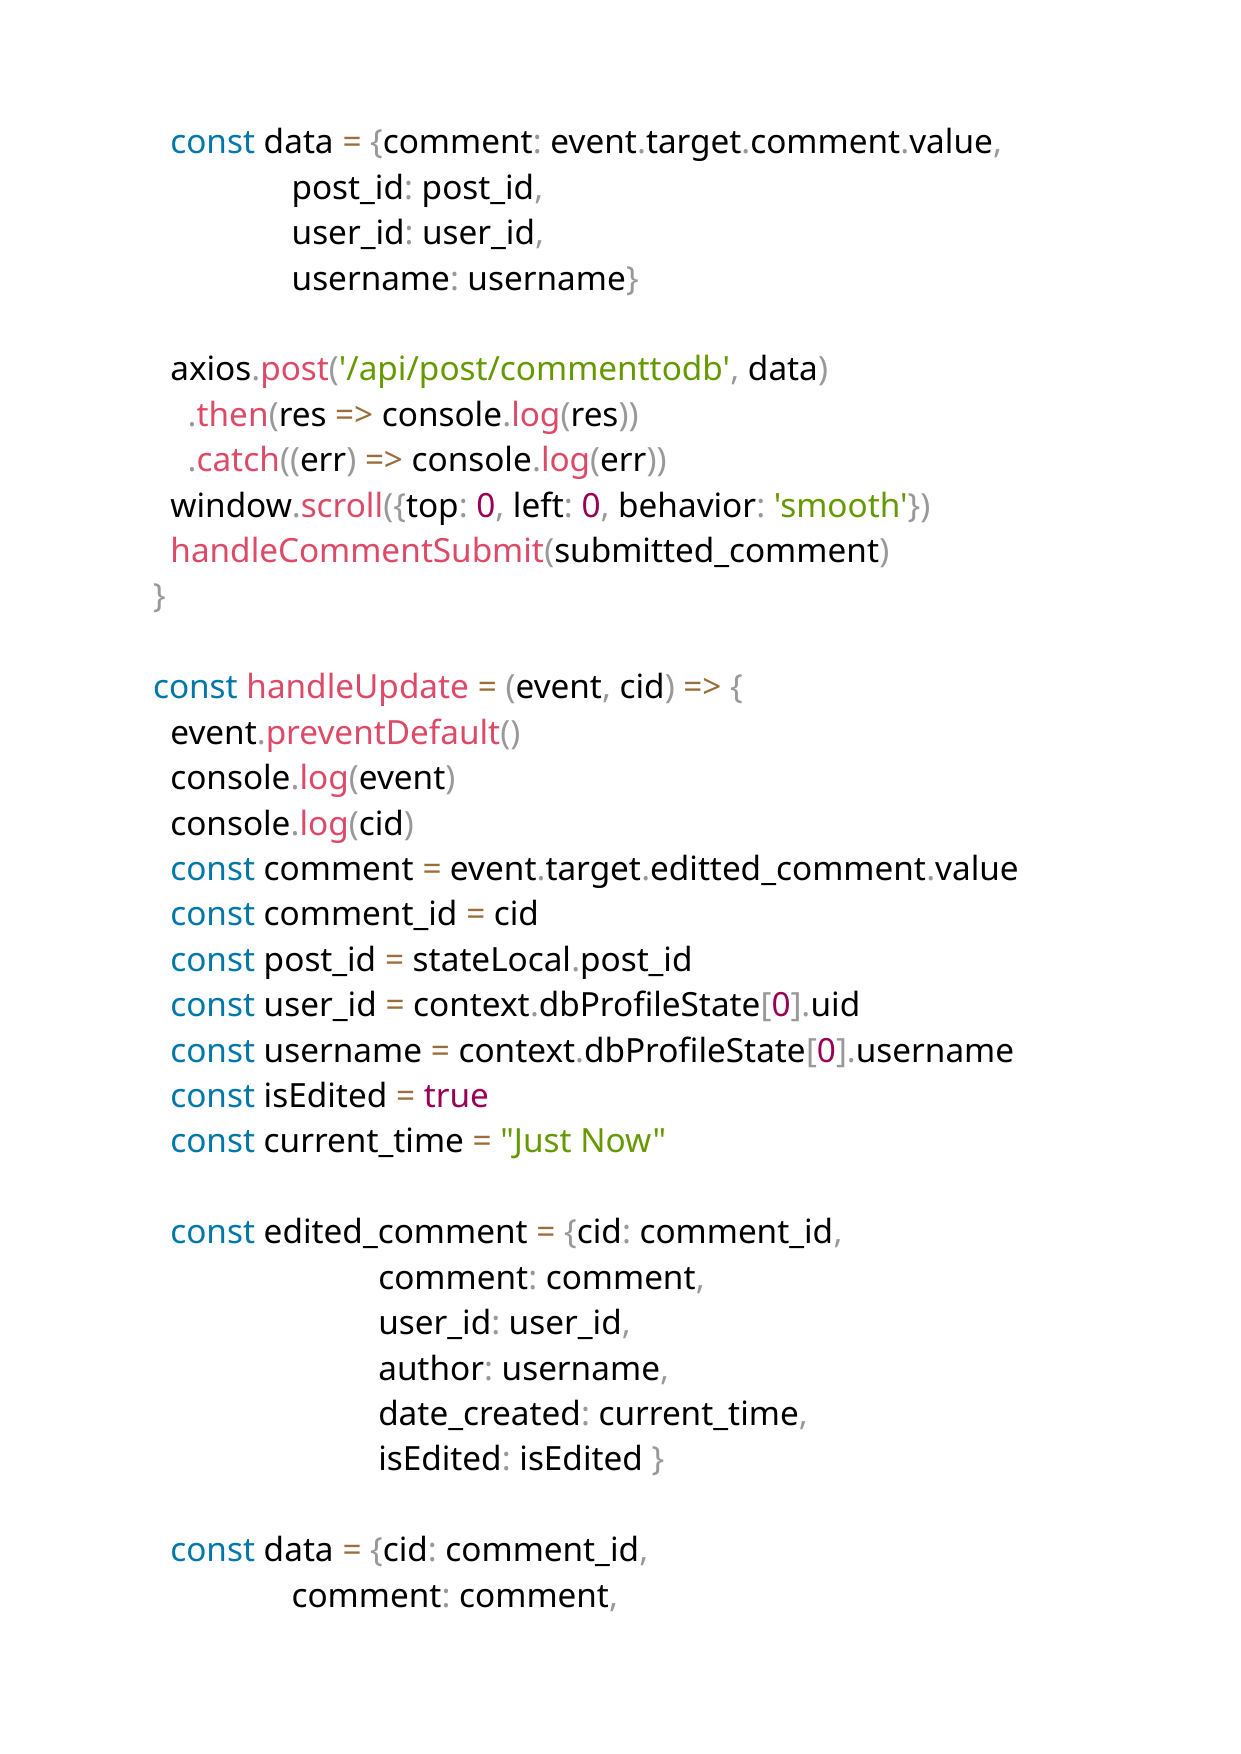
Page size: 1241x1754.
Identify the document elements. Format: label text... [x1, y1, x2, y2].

text handleCommentSubmit(submitted_comment) [118, 527, 1122, 572]
text .then(res => console.log(res)) [118, 391, 1122, 436]
text const comment_id = cid [118, 890, 1122, 936]
text const post_id = stateLocal.post_id [118, 936, 1122, 981]
text const comment = event.target.editted_comment.value [118, 845, 1122, 890]
text user_id: user_id, [118, 1299, 1122, 1344]
text const data = {comment: event.target.comment.value, [118, 118, 1122, 163]
text comment: comment, [118, 1253, 1122, 1299]
text post_id: post_id, [118, 163, 1122, 209]
text username: username} [118, 254, 1122, 300]
text user_id: user_id, [118, 209, 1122, 254]
text const handleUpdate = (event, cid) => { [118, 663, 1122, 708]
text .catch((err) => console.log(err)) [118, 436, 1122, 481]
text date_created: current_time, [118, 1390, 1122, 1435]
text console.log(event) [118, 754, 1122, 799]
text } [118, 572, 1122, 618]
text axios.post('/api/post/commenttodb', data) [118, 345, 1122, 391]
text const current_time = "Just Now" [118, 1117, 1122, 1163]
text const data = {cid: comment_id, [118, 1526, 1122, 1571]
text comment: comment, [118, 1571, 1122, 1617]
text console.log(cid) [118, 799, 1122, 845]
text const username = context.dbProfileState[0].username [118, 1026, 1122, 1072]
text author: username, [118, 1344, 1122, 1390]
text isEdited: isEdited } [118, 1435, 1122, 1481]
text window.scroll({top: 0, left: 0, behavior: 'smooth'}) [118, 481, 1122, 527]
text event.preventDefault() [118, 708, 1122, 754]
text const user_id = context.dbProfileState[0].uid [118, 981, 1122, 1026]
text const edited_comment = {cid: comment_id, [118, 1208, 1122, 1253]
text const isEdited = true [118, 1072, 1122, 1117]
